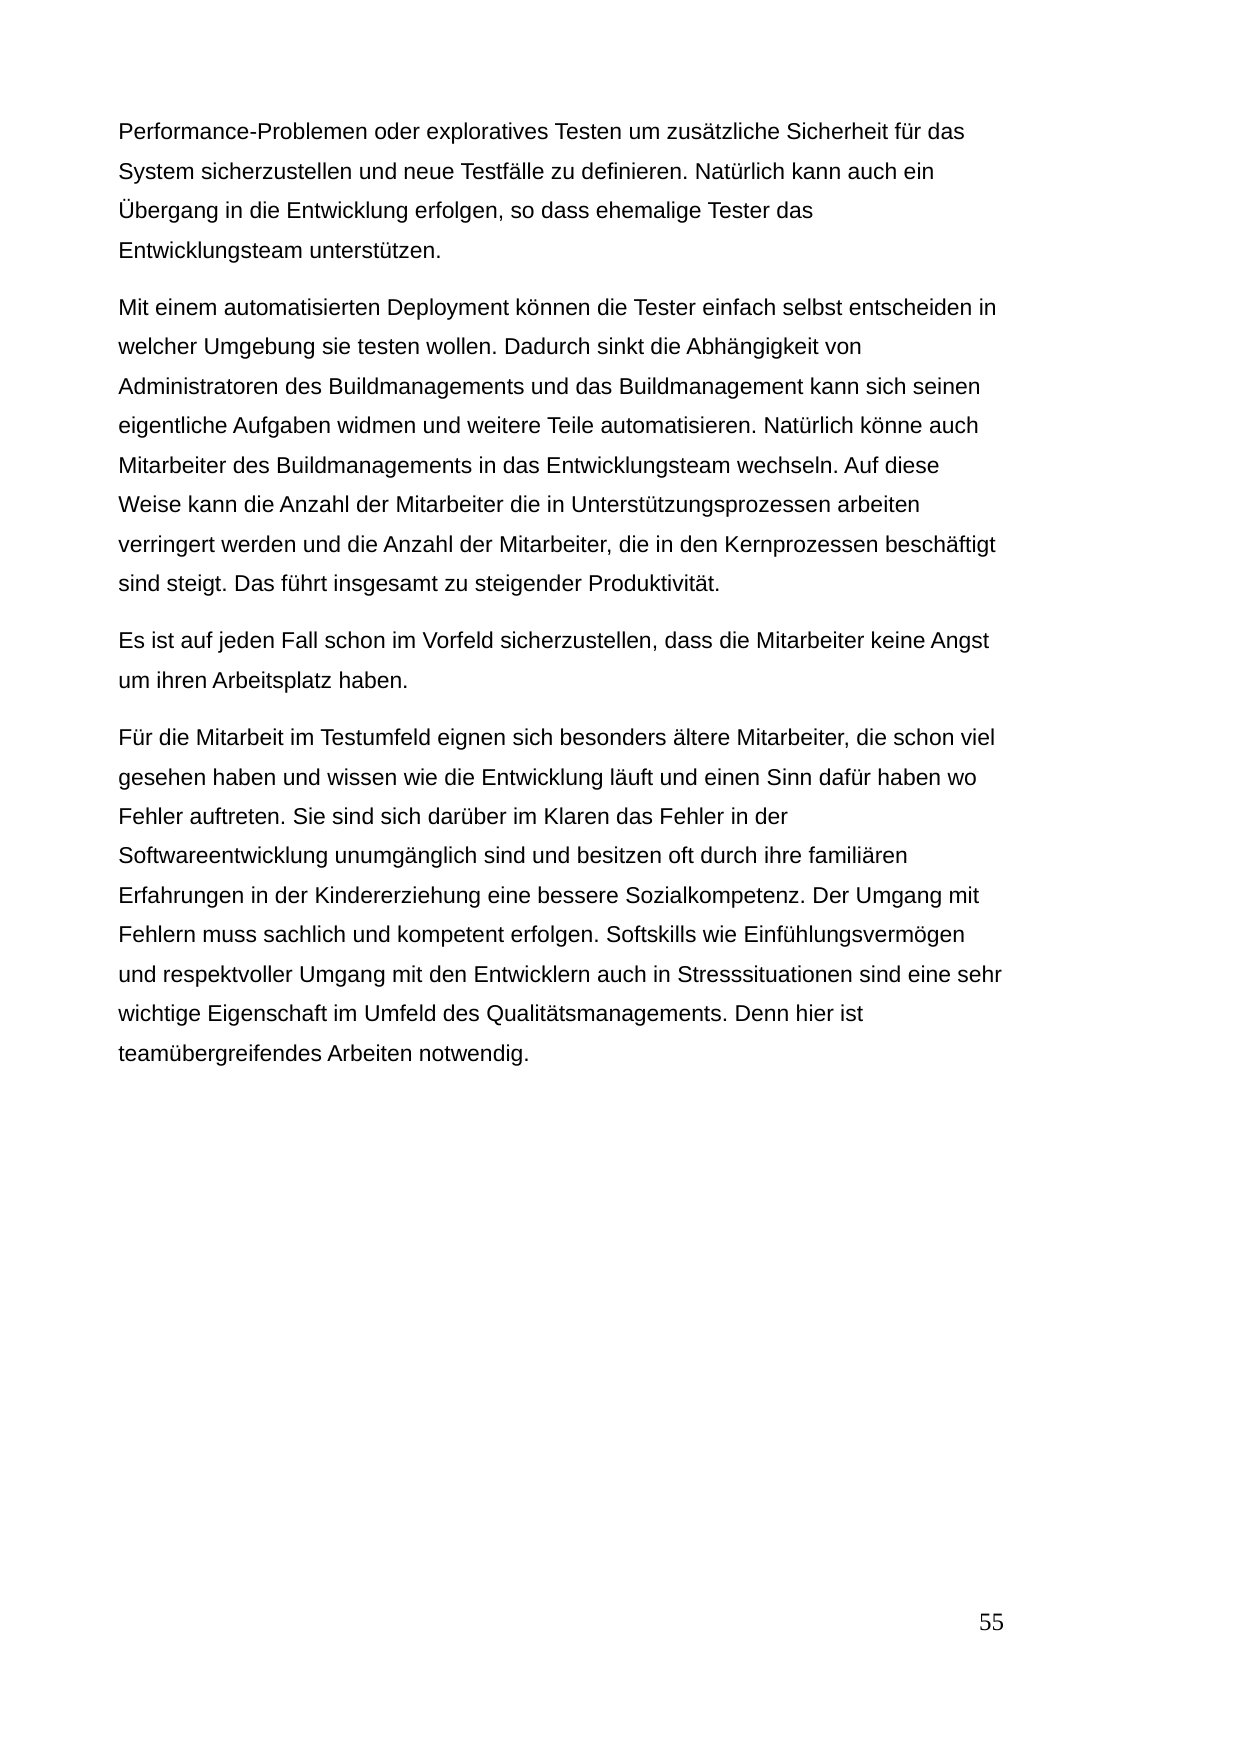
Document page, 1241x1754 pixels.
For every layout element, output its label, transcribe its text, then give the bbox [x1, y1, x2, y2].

text Es ist auf jeden Fall schon im Vorfeld sicherzustellen, dass die Mitarbeiter keine Angst um ihren Arbeitsplatz haben. [118, 627, 1004, 693]
text Für die Mitarbeit im Testumfeld eignen sich besonders ältere Mitarbeiter, die schon viel gesehen haben und wissen wie die Entwicklung läuft und einen Sinn dafür haben wo Fehler auftreten. Sie sind sich darüber im Klaren das Fehler in der Softwareentwicklung unumgänglich sind und besitzen oft durch ihre familiären Erfahrungen in der Kindererziehung eine bessere Sozialkompetenz. Der Umgang mit Fehlern muss sachlich und kompetent erfolgen. Softskills wie Einfühlungsvermögen und respektvoller Umgang mit den Entwicklern auch in Stresssituationen sind eine sehr wichtige Eigenschaft im Umfeld des Qualitätsmanagements. Denn hier ist teamübergreifendes Arbeiten notwendig. [118, 724, 1004, 1066]
text Mit einem automatisierten Deployment können die Tester einfach selbst entscheiden in welcher Umgebung sie testen wollen. Dadurch sinkt die Abhängigkeit von Administratoren des Buildmanagements und das Buildmanagement kann sich seinen eigentliche Aufgaben widmen und weitere Teile automatisieren. Natürlich könne auch Mitarbeiter des Buildmanagements in das Entwicklungsteam wechseln. Auf diese Weise kann die Anzahl der Mitarbeiter die in Unterstützungsprozessen arbeiten verringert werden und die Anzahl der Mitarbeiter, die in den Kernprozessen beschäftigt sind steigt. Das führt insgesamt zu steigender Produktivität. [118, 294, 1004, 596]
text Performance-Problemen oder exploratives Testen um zusätzliche Sicherheit für das System sicherzustellen und neue Testfälle zu definieren. Natürlich kann auch ein Übergang in die Entwicklung erfolgen, so dass ehemalige Tester das Entwicklungsteam unterstützen. [118, 118, 1004, 263]
